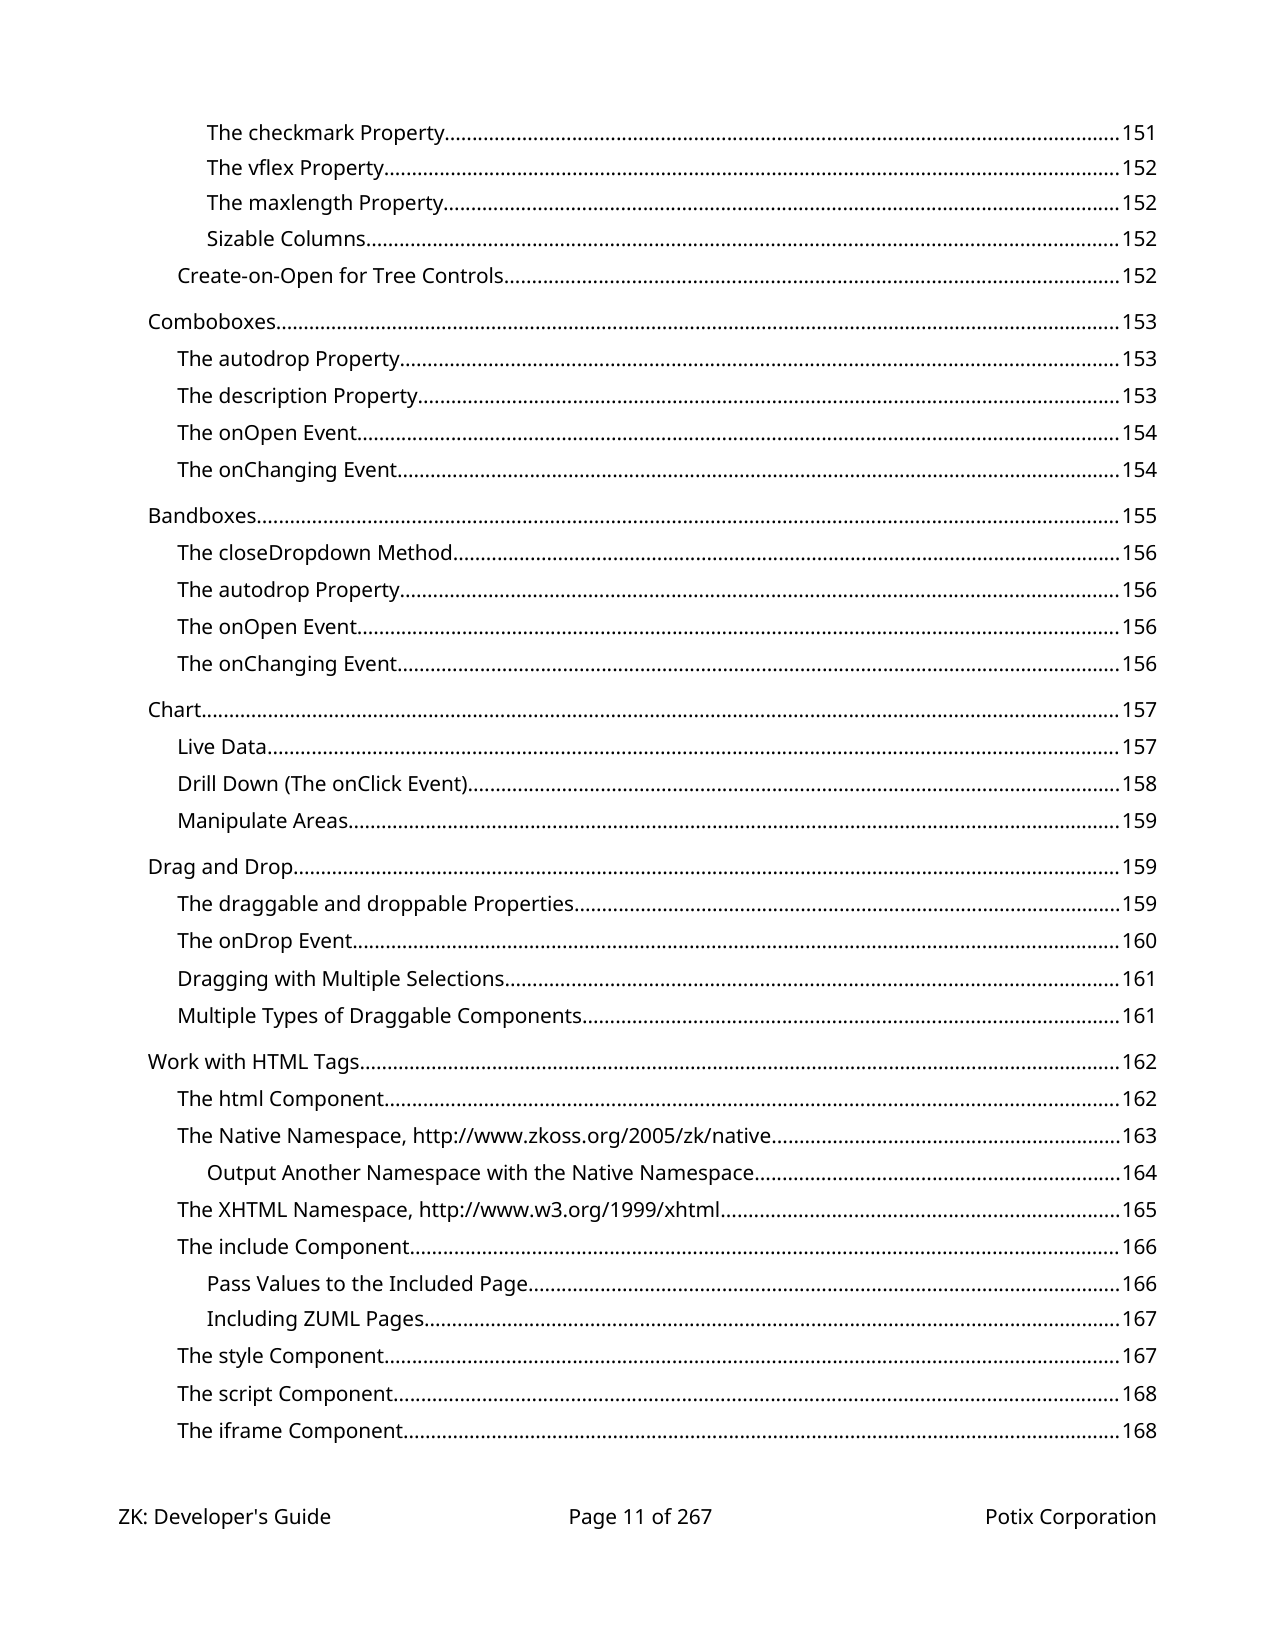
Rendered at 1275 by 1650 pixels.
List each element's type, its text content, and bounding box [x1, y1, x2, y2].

text Multiple Types of Draggable Components 161 [177, 1001, 1157, 1029]
text The onOpen Event 156 [177, 612, 1157, 641]
text The closeDropdown Method 156 [177, 538, 1157, 566]
text Chart 157 [148, 695, 1157, 723]
text The html Component 162 [177, 1084, 1157, 1112]
text Sizable Columns 152 [207, 224, 1157, 252]
text Dragging with Multiple Selections 161 [177, 964, 1157, 992]
text The Native Namespace, http://www.zkoss.org/2005/zk/native 163 [177, 1121, 1157, 1149]
text The style Component 167 [177, 1342, 1157, 1370]
text Bandboxes 155 [148, 501, 1157, 529]
text The onChanging Event 154 [177, 455, 1157, 483]
text Output Another Namespace with the Native Namespace 164 [207, 1158, 1157, 1186]
text The onDrop Event 160 [177, 927, 1157, 955]
text The iframe Component 168 [177, 1416, 1157, 1444]
text The XHTML Namespace, http://www.w3.org/1999/xhtml 165 [177, 1195, 1157, 1223]
text Live Data 157 [177, 732, 1157, 761]
text The autodrop Property 153 [177, 344, 1157, 372]
text The script Component 168 [177, 1379, 1157, 1407]
text Pass Values to the Included Page 166 [207, 1269, 1157, 1297]
text Create-on-Open for Tree Controls 152 [177, 261, 1157, 289]
text Manipulate Areas 159 [177, 807, 1157, 835]
text The maxlength Property 152 [207, 188, 1157, 217]
text The include Component 166 [177, 1232, 1157, 1260]
text Drag and Drop 159 [148, 852, 1157, 881]
text The checkmark Property 151 [207, 118, 1157, 146]
text The vflex Property 152 [207, 153, 1157, 182]
text The autodrop Property 156 [177, 575, 1157, 603]
text Work with HTML Tags 162 [148, 1047, 1157, 1075]
text The onOpen Event 154 [177, 418, 1157, 446]
text The onChanging Event 156 [177, 649, 1157, 678]
text The description Property 153 [177, 381, 1157, 409]
text Drill Down (The onClick Event) 158 [177, 769, 1157, 798]
text Comboboxes 153 [148, 307, 1157, 335]
text The draggable and droppable Properties 159 [177, 889, 1157, 918]
text Including ZUML Pages 167 [207, 1304, 1157, 1333]
